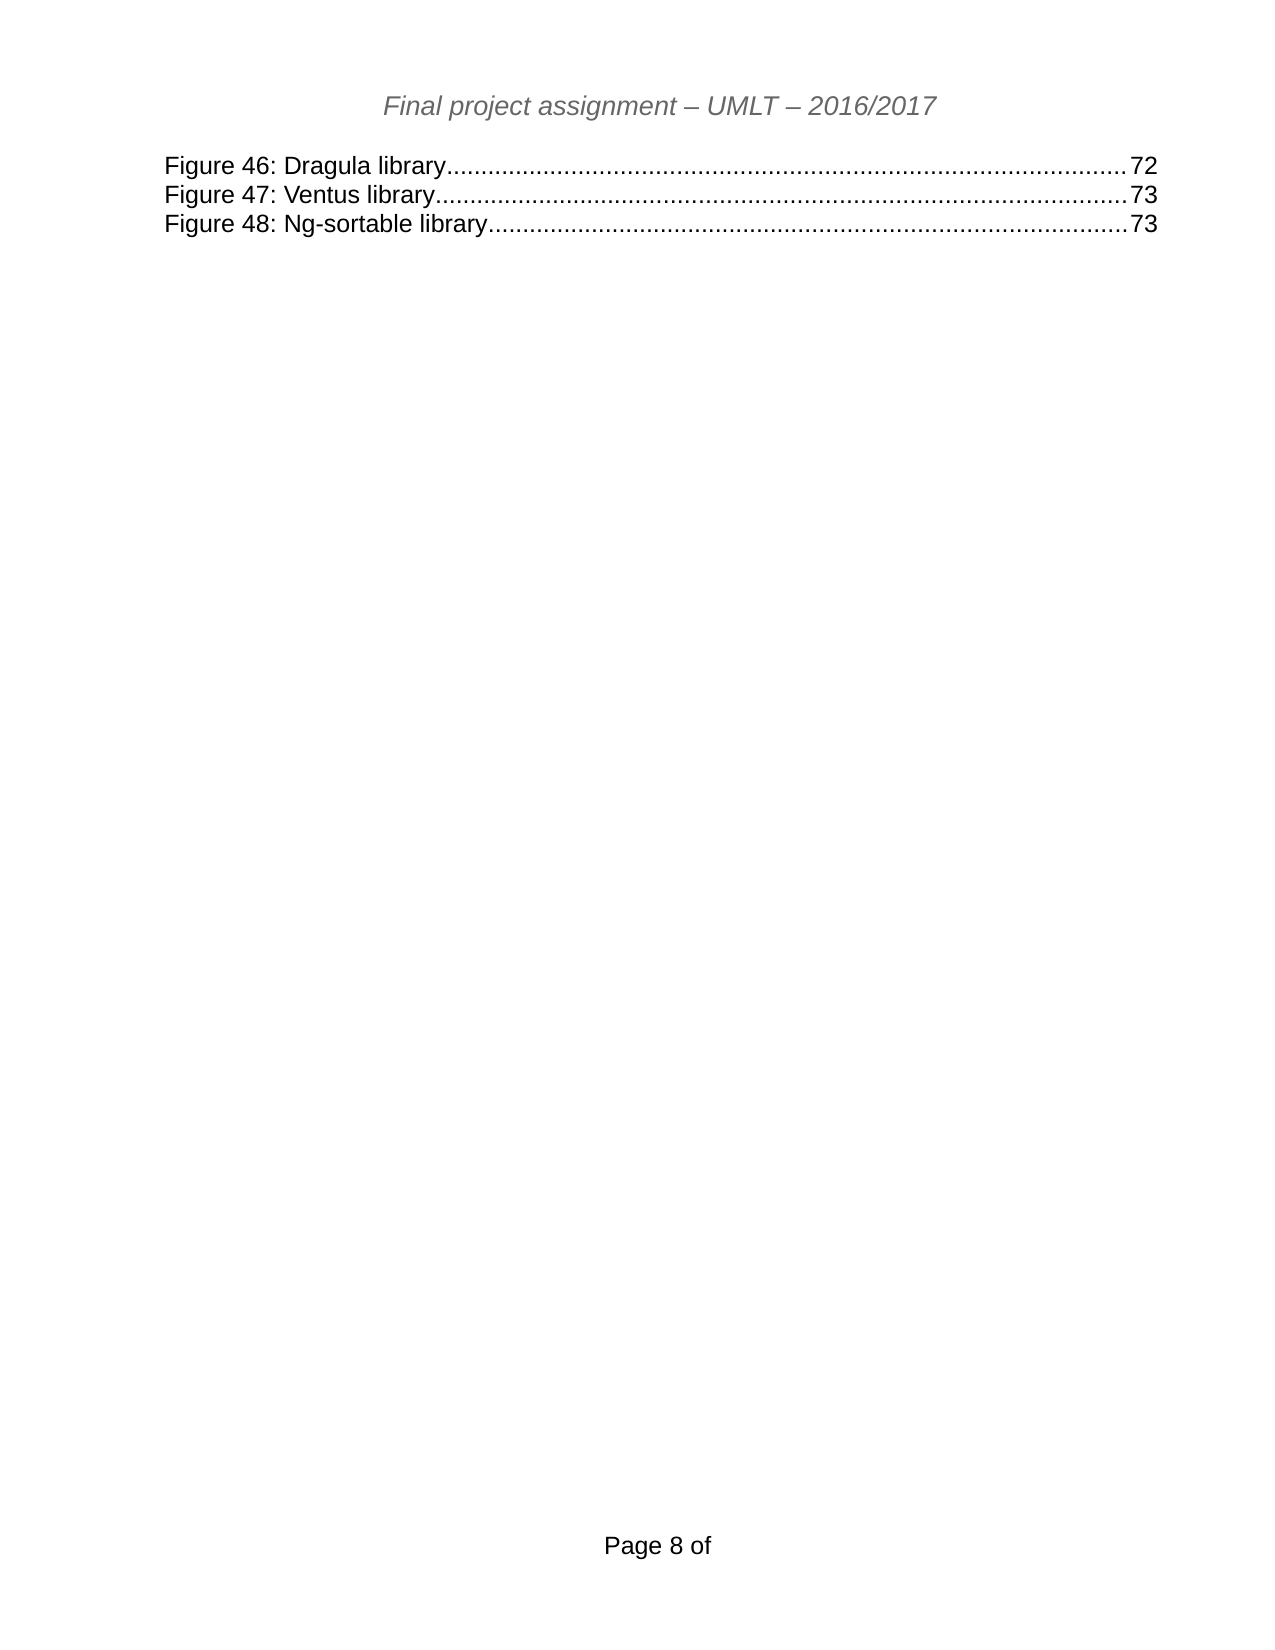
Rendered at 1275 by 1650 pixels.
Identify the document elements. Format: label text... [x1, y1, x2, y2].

text Figure 47: Ventus library 73 [164, 180, 1158, 209]
text Figure 46: Dragula library 72 [164, 151, 1158, 180]
text Figure 48: Ng-sortable library 73 [164, 209, 1158, 237]
